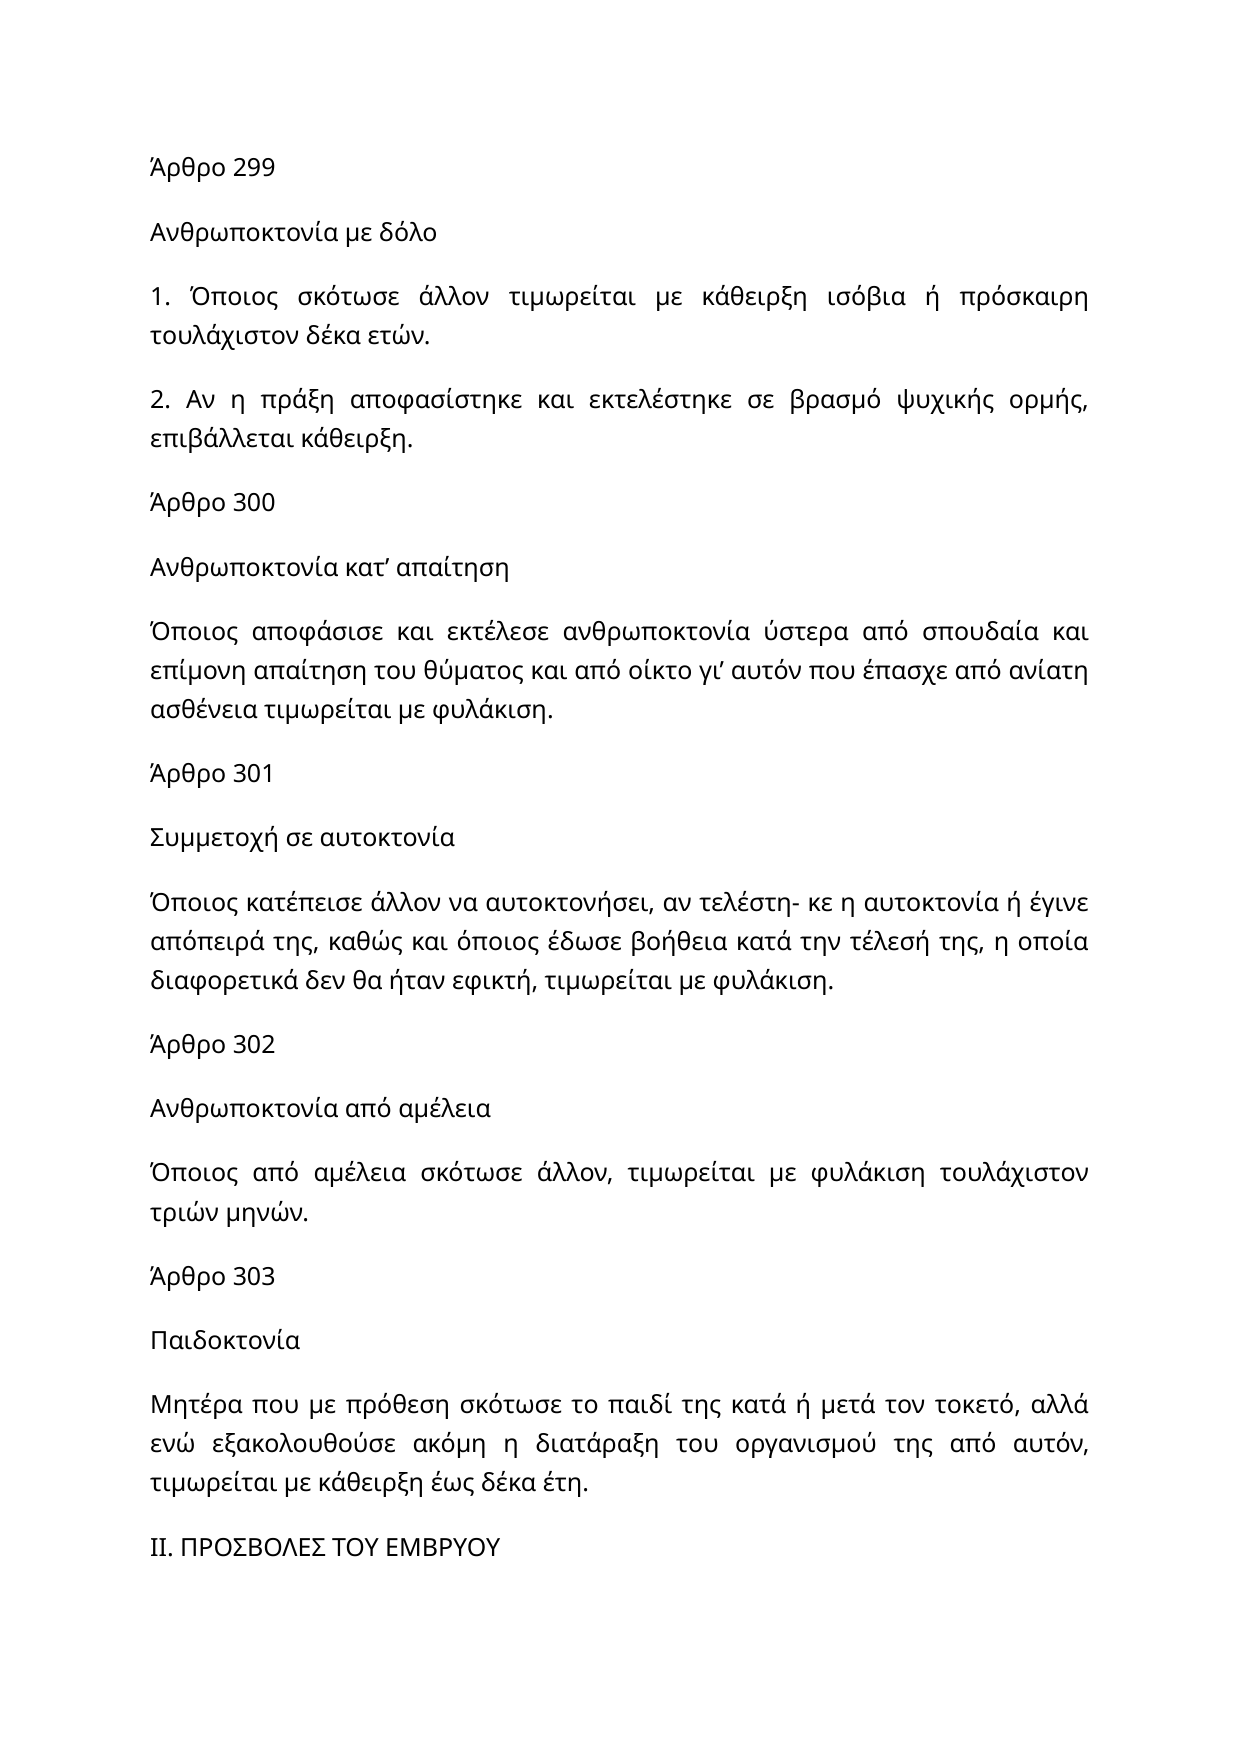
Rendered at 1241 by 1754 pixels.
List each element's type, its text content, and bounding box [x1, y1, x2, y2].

text Άρθρο 299 [150, 150, 1090, 184]
text Ανθρωποκτονία από αμέλεια [150, 1091, 1090, 1125]
text Όποιος από αμέλεια σκότωσε άλλον, τιμωρείται με φυλάκιση τουλάχιστον τριών μηνών. [150, 1155, 1090, 1228]
text Μητέρα που με πρόθεση σκότωσε το παιδί της κατά ή μετά τον τοκετό, αλλά ενώ εξακολουθούσε ακόμη η διατάραξη του οργανισμού της από αυτόν, τιμωρείται με κάθειρξη έως δέκα έτη. [150, 1387, 1090, 1499]
text Συμμετοχή σε αυτοκτονία [150, 820, 1090, 854]
text 1. Όποιος σκότωσε άλλον τιμωρείται με κάθειρξη ισόβια ή πρόσκαιρη τουλάχιστον δέκα ετών. [150, 278, 1090, 352]
text II. ΠΡΟΣΒΟΛΕΣ ΤΟΥ ΕΜΒΡΥΟΥ [150, 1529, 1090, 1563]
text Άρθρο 301 [150, 756, 1090, 790]
text Άρθρο 300 [150, 485, 1090, 519]
text Ανθρωποκτονία κατ’ απαίτηση [150, 549, 1090, 583]
text Ανθρωποκτονία με δόλο [150, 214, 1090, 248]
text Άρθρο 303 [150, 1258, 1090, 1292]
text Παιδοκτονία [150, 1322, 1090, 1357]
text Όποιος κατέπεισε άλλον να αυτοκτονήσει, αν τελέστη- κε η αυτοκτονία ή έγινε απόπειρά της, καθώς και όποιος έδωσε βοήθεια κατά την τέλεσή της, η οποία διαφορετικά δεν θα ήταν εφικτή, τιμωρείται με φυλάκιση. [150, 884, 1090, 997]
text Όποιος αποφάσισε και εκτέλεσε ανθρωποκτονία ύστερα από σπουδαία και επίμονη απαίτηση του θύματος και από οίκτο γι’ αυτόν που έπασχε από ανίατη ασθένεια τιμωρείται με φυλάκιση. [150, 613, 1090, 726]
text Άρθρο 302 [150, 1027, 1090, 1061]
text 2. Αν η πράξη αποφασίστηκε και εκτελέστηκε σε βρασμό ψυχικής ορμής, επιβάλλεται κάθειρξη. [150, 382, 1090, 455]
